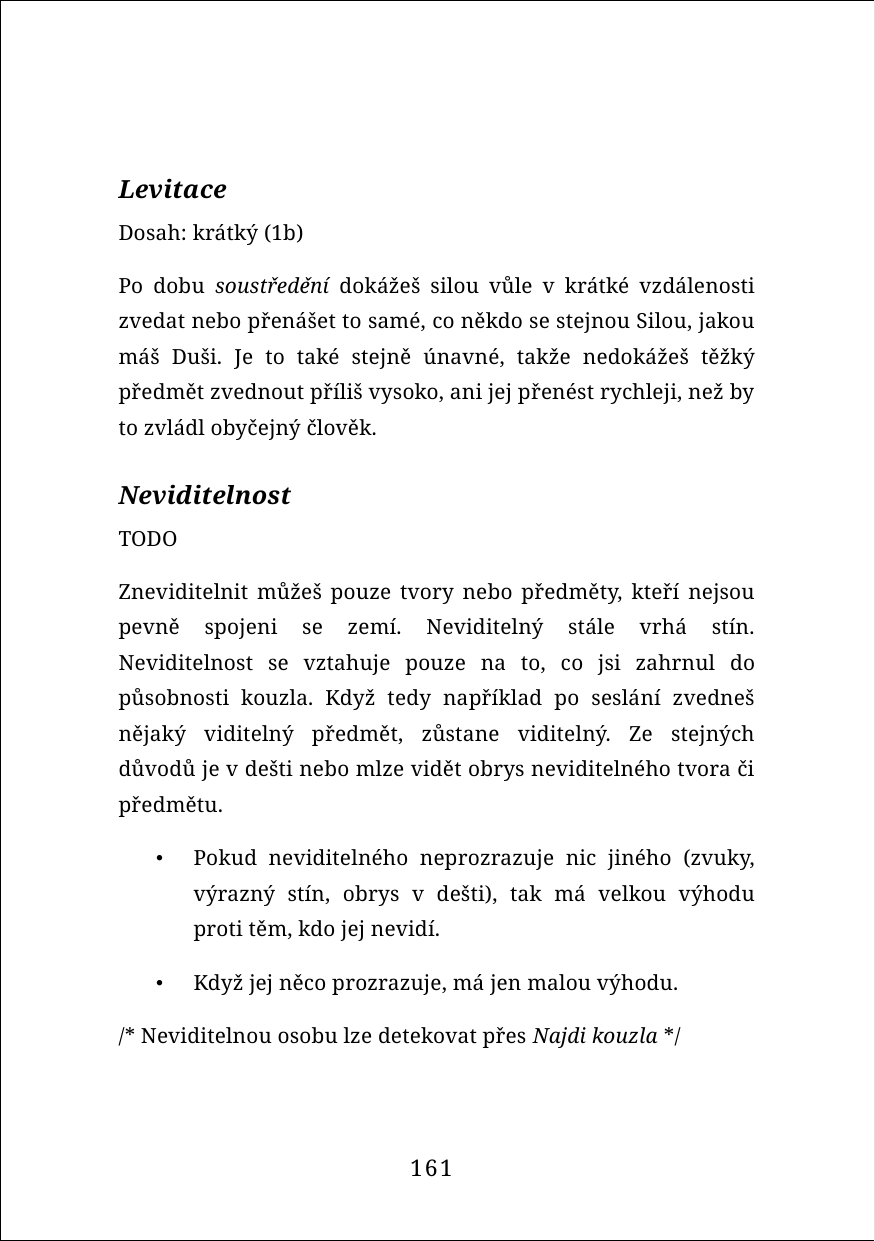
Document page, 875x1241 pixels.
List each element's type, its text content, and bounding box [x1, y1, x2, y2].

list Když jej něco prozrazuje, má jen malou výhodu. [156, 968, 756, 996]
subtitle Neviditelnost [118, 478, 756, 512]
text /* Neviditelnou osobu lze detekovat přes Najdi kouzla */ [118, 1021, 756, 1049]
text Dosah: krátký (1b) [118, 218, 756, 246]
list Pokud neviditelného neprozrazuje nic jiného (zvuky, výrazný stín, obrys v dešti), tak má velkou výhodu proti těm, kdo jej nevidí. [156, 843, 756, 943]
text TODO [118, 524, 756, 552]
text Zneviditelnit můžeš pouze tvory nebo předměty, kteří nejsou pevně spojeni se zemí. Neviditelný stále vrhá stín. Neviditelnost se vztahuje pouze na to, co jsi zahrnul do působnosti kouzla. Když tedy například po seslání zvedneš nějaký viditelný předmět, zůstane viditelný. Ze stejných důvodů je v dešti nebo mlze vidět obrys neviditelného tvora či předmětu. [118, 577, 756, 818]
subtitle Levitace [118, 172, 756, 206]
text Po dobu soustředění dokážeš silou vůle v krátké vzdálenosti zvedat nebo přenášet to samé, co někdo se stejnou Silou, jakou máš Duši. Je to také stejně únavné, takže nedokážeš těžký předmět zvednout příliš vysoko, ani jej přenést rychleji, než by to zvládl obyčejný člověk. [118, 271, 756, 441]
